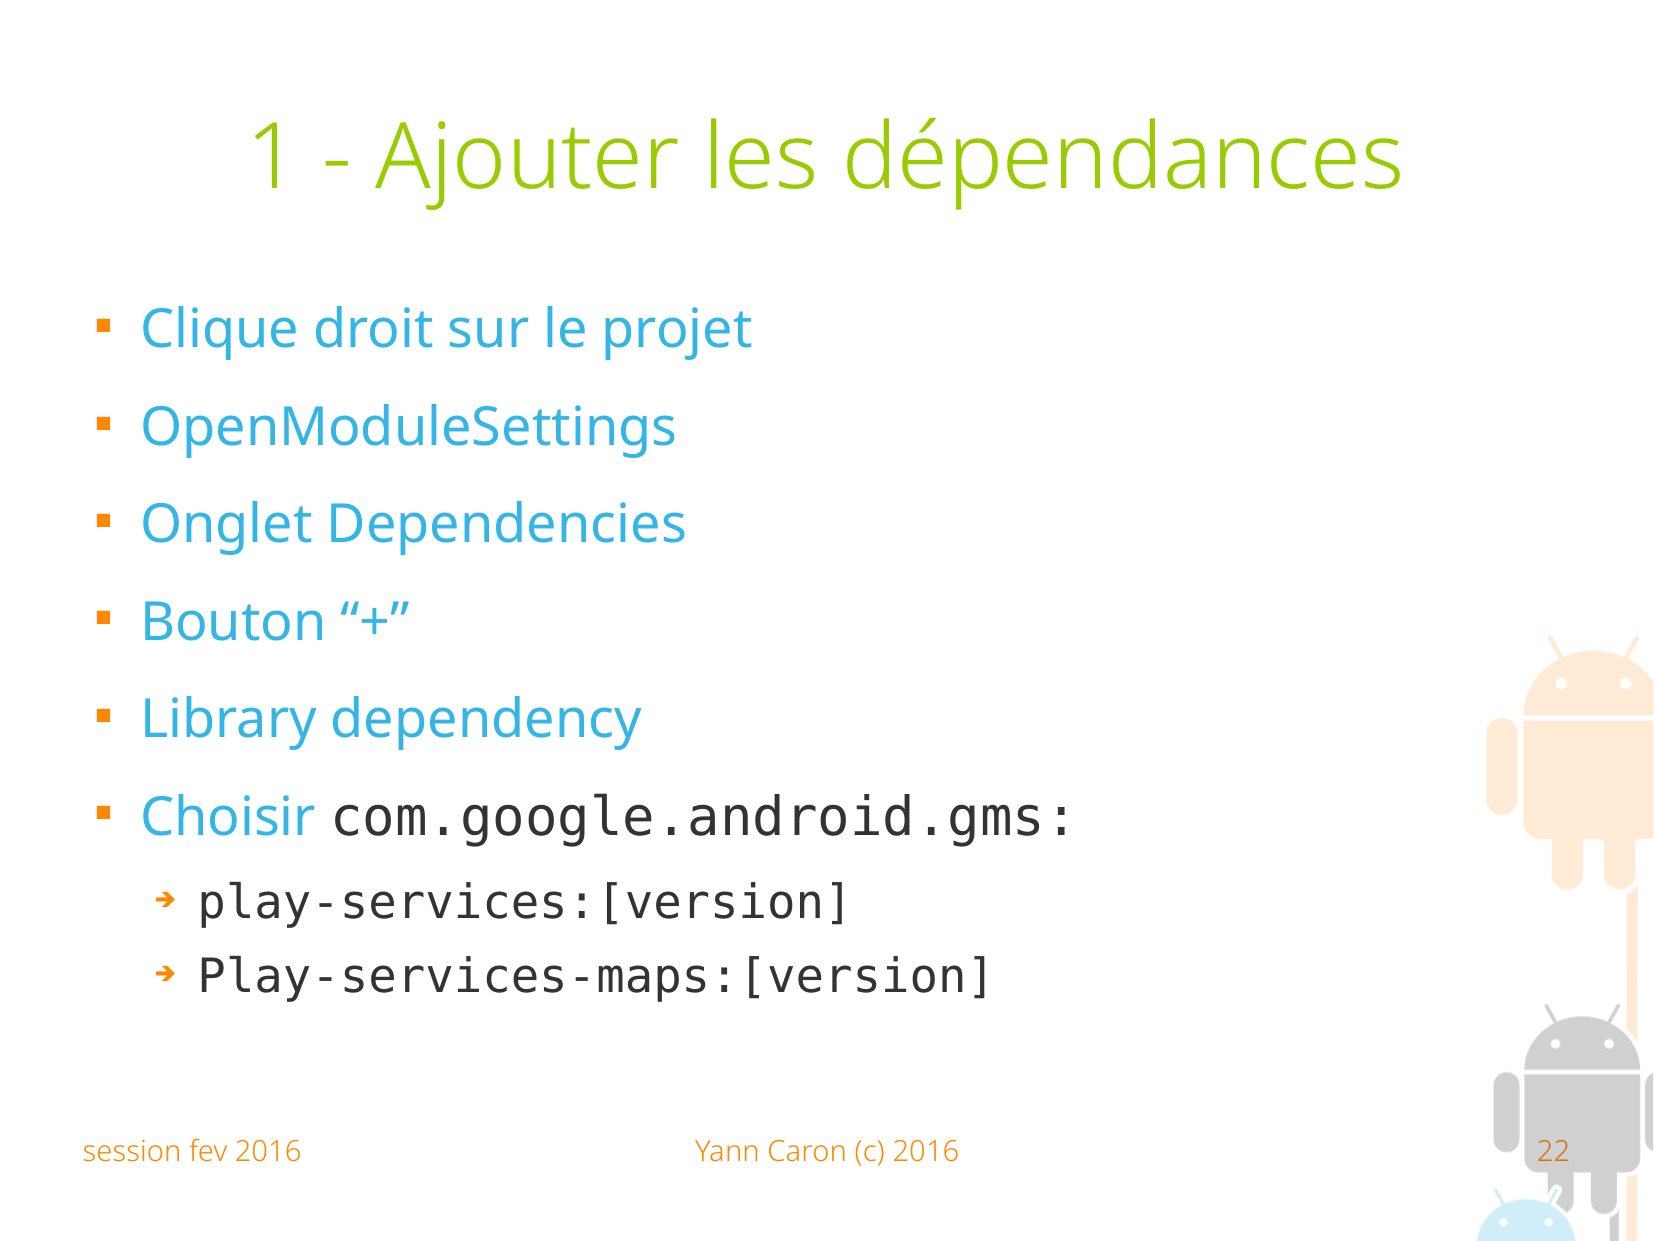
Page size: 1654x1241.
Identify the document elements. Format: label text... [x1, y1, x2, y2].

picture [240, 423, 1654, 1241]
title 1 - Ajouter les dépendances [82, 49, 1571, 257]
list Clique droit sur le projet OpenModuleSettings Onglet Dependencies Bouton “+” Library dependency Choisir com.google.android.gms: play-services:[version] Play-services-maps:[version] [82, 290, 1546, 1010]
